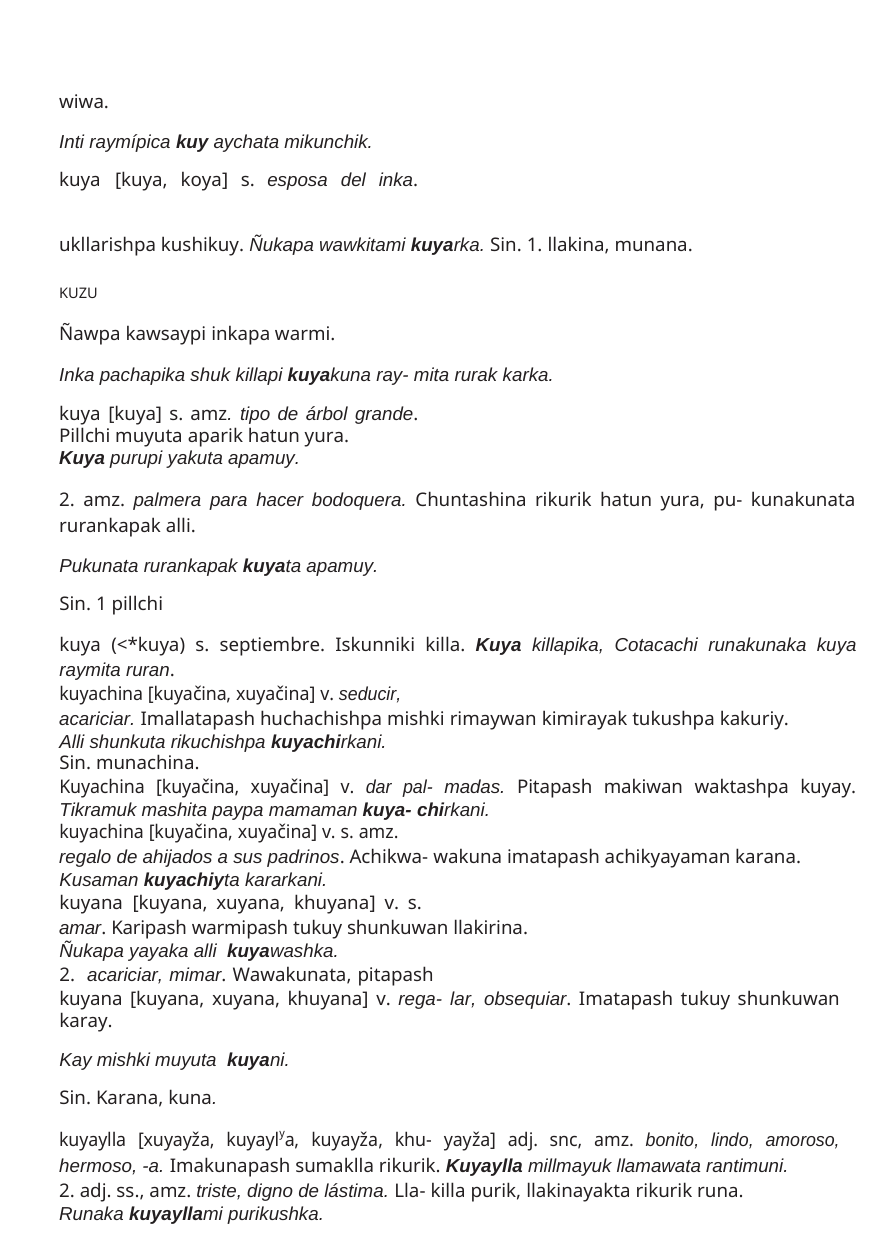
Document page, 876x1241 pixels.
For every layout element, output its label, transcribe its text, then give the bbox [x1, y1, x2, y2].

text Sin. 1 pillchi [59, 594, 856, 614]
text kuya [kuya, koya] s. esposa del inka. [59, 169, 856, 190]
text kuyachina [kuyačina, xuyačina] v. s. amz. [59, 820, 856, 843]
text KUZU [59, 283, 856, 303]
text Ñukapa yayaka alli kuyawashka. [59, 940, 856, 961]
text Inka pachapika shuk killapi kuyakuna ray- mita rurak karka. [59, 363, 856, 385]
text Alli shunkuta rikuchishpa kuyachirkani. [59, 731, 856, 753]
text Inti raymípica kuy aychata mikunchik. [59, 132, 856, 152]
text kuya (<*kuya) s. septiembre. Iskunniki killa. Kuya killapika, Cotacachi runakunaka kuya raymita ruran. [59, 631, 856, 682]
text Sin. Karana, kuna. [59, 1088, 856, 1109]
text kuyachina [kuyačina, xuyačina] v. seducir, [59, 682, 856, 705]
text 2. acariciar, mimar. Wawakunata, pitapash [59, 961, 856, 987]
text 2. amz. palmera para hacer bodoquera. Chuntashina rikurik hatun yura, pu- kunakunata rurankapak alli. [59, 486, 856, 538]
text Runaka kuyayllami purikushka. [59, 1203, 856, 1225]
text kuyana [kuyana, xuyana, khuyana] v. rega- lar, obsequiar. Imatapash tukuy shunkuwan karay. [59, 987, 840, 1032]
text acariciar. Imallatapash huchachishpa mishki rimaywan kimirayak tukushpa kakuriy. [59, 705, 856, 731]
text amar. Karipash warmipash tukuy shunkuwan llakirina. [59, 914, 857, 940]
text kuyaylla [xuyayža, kuyaylya, kuyayža, khu- yayža] adj. snc, amz. bonito, lindo, amoroso, hermoso, -a. Imakunapash sumaklla rikurik. Kuyaylla millmayuk llamawata rantimuni. [59, 1126, 840, 1177]
text kuyana [kuyana, xuyana, khuyana] v. s. [59, 891, 856, 914]
text Kay mishki muyuta kuyani. [59, 1049, 856, 1071]
text Sin. munachina. [59, 753, 856, 773]
text Ñawpa kawsaypi inkapa warmi. [59, 320, 856, 346]
text 2. adj. ss., amz. triste, digno de lástima. Lla- killa purik, llakinayakta rikurik runa. [59, 1177, 840, 1203]
text Kuyachina [kuyačina, xuyačina] v. dar pal- madas. Pitapash makiwan waktashpa kuyay. Tikramuk mashita paypa mamaman kuya- chirkani. [59, 773, 856, 820]
text wiwa. [59, 88, 856, 114]
text Kuya purupi yakuta apamuy. [59, 447, 856, 469]
text regalo de ahijados a sus padrinos. Achikwa- wakuna imatapash achikyayaman karana. Kusaman kuyachiyta kararkani. [59, 843, 856, 891]
text ukllarishpa kushikuy. Ñukapa wawkitami kuyarka. Sin. 1. llakina, munana. [59, 232, 854, 257]
text Pillchi muyuta aparik hatun yura. [59, 425, 856, 446]
text Pukunata rurankapak kuyata apamuy. [59, 555, 856, 576]
text kuya [kuya] s. amz. tipo de árbol grande. [59, 402, 856, 425]
